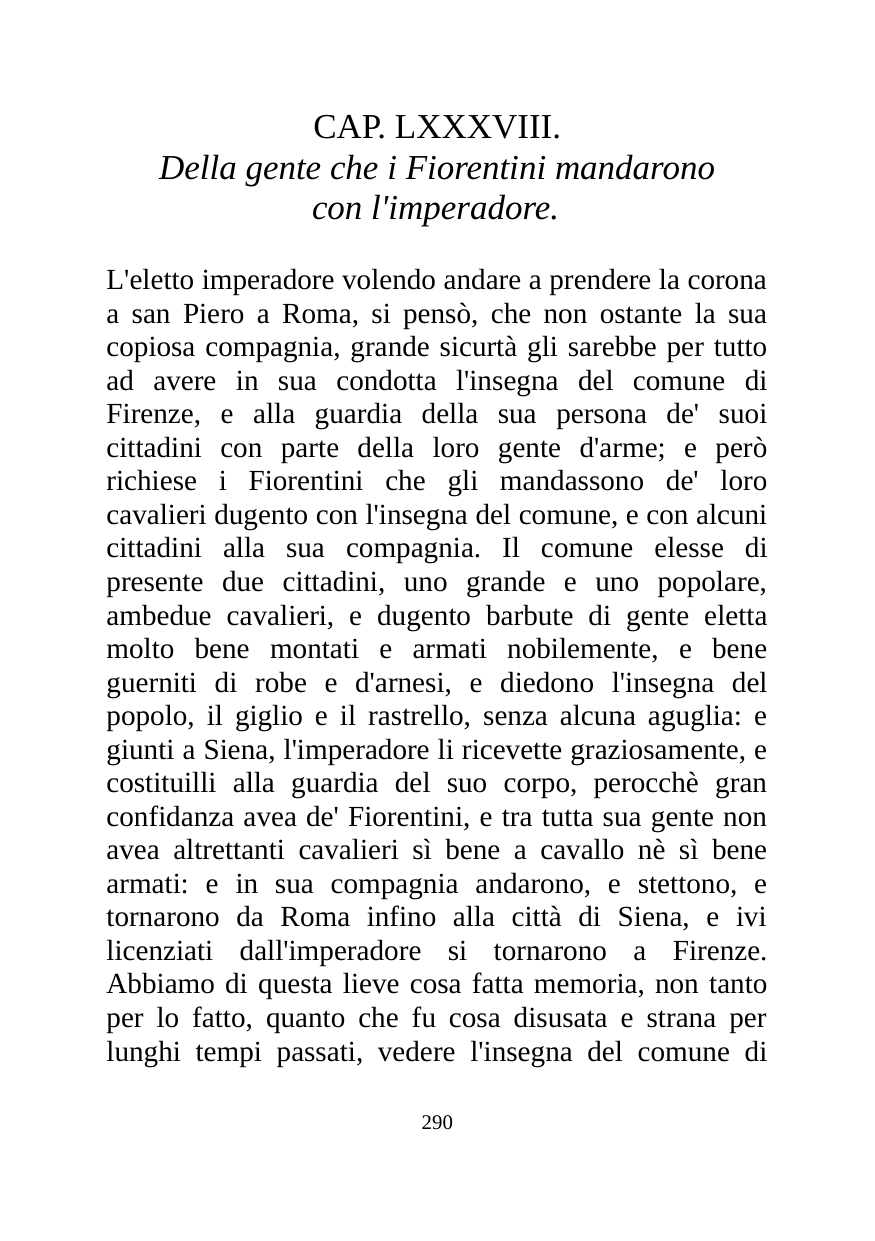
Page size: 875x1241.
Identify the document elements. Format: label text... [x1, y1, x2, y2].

text L'eletto imperadore volendo andare a prendere la corona a san Piero a Roma, si pensò, che non ostante la sua copiosa compagnia, grande sicurtà gli sarebbe per tutto ad avere in sua condotta l'insegna del comune di Firenze, e alla guardia della sua persona de' suoi cittadini con parte della loro gente d'arme; e però richiese i Fiorentini che gli mandassono de' loro cavalieri dugento con l'insegna del comune, e con alcuni cittadini alla sua compagnia. Il comune elesse di presente due cittadini, uno grande e uno popolare, ambedue cavalieri, e dugento barbute di gente eletta molto bene montati e armati nobilemente, e bene guerniti di robe e d'arnesi, e diedono l'insegna del popolo, il giglio e il rastrello, senza alcuna aguglia: e giunti a Siena, l'imperadore li ricevette graziosamente, e costituilli alla guardia del suo corpo, perocchè gran confidanza avea de' Fiorentini, e tra tutta sua gente non avea altrettanti cavalieri sì bene a cavallo nè sì bene armati: e in sua compagnia andarono, e stettono, e tornarono da Roma infino alla città di Siena, e ivi licenziati dall'imperadore si tornarono a Firenze. Abbiamo di questa lieve cosa fatta memoria, non tanto per lo fatto, quanto che fu cosa disusata e strana per lunghi tempi passati, vedere l'insegna del comune di [106, 262, 768, 1067]
subtitle CAP. LXXXVIII. Della gente che i Fiorentini mandarono con l'imperadore. [106, 106, 768, 227]
